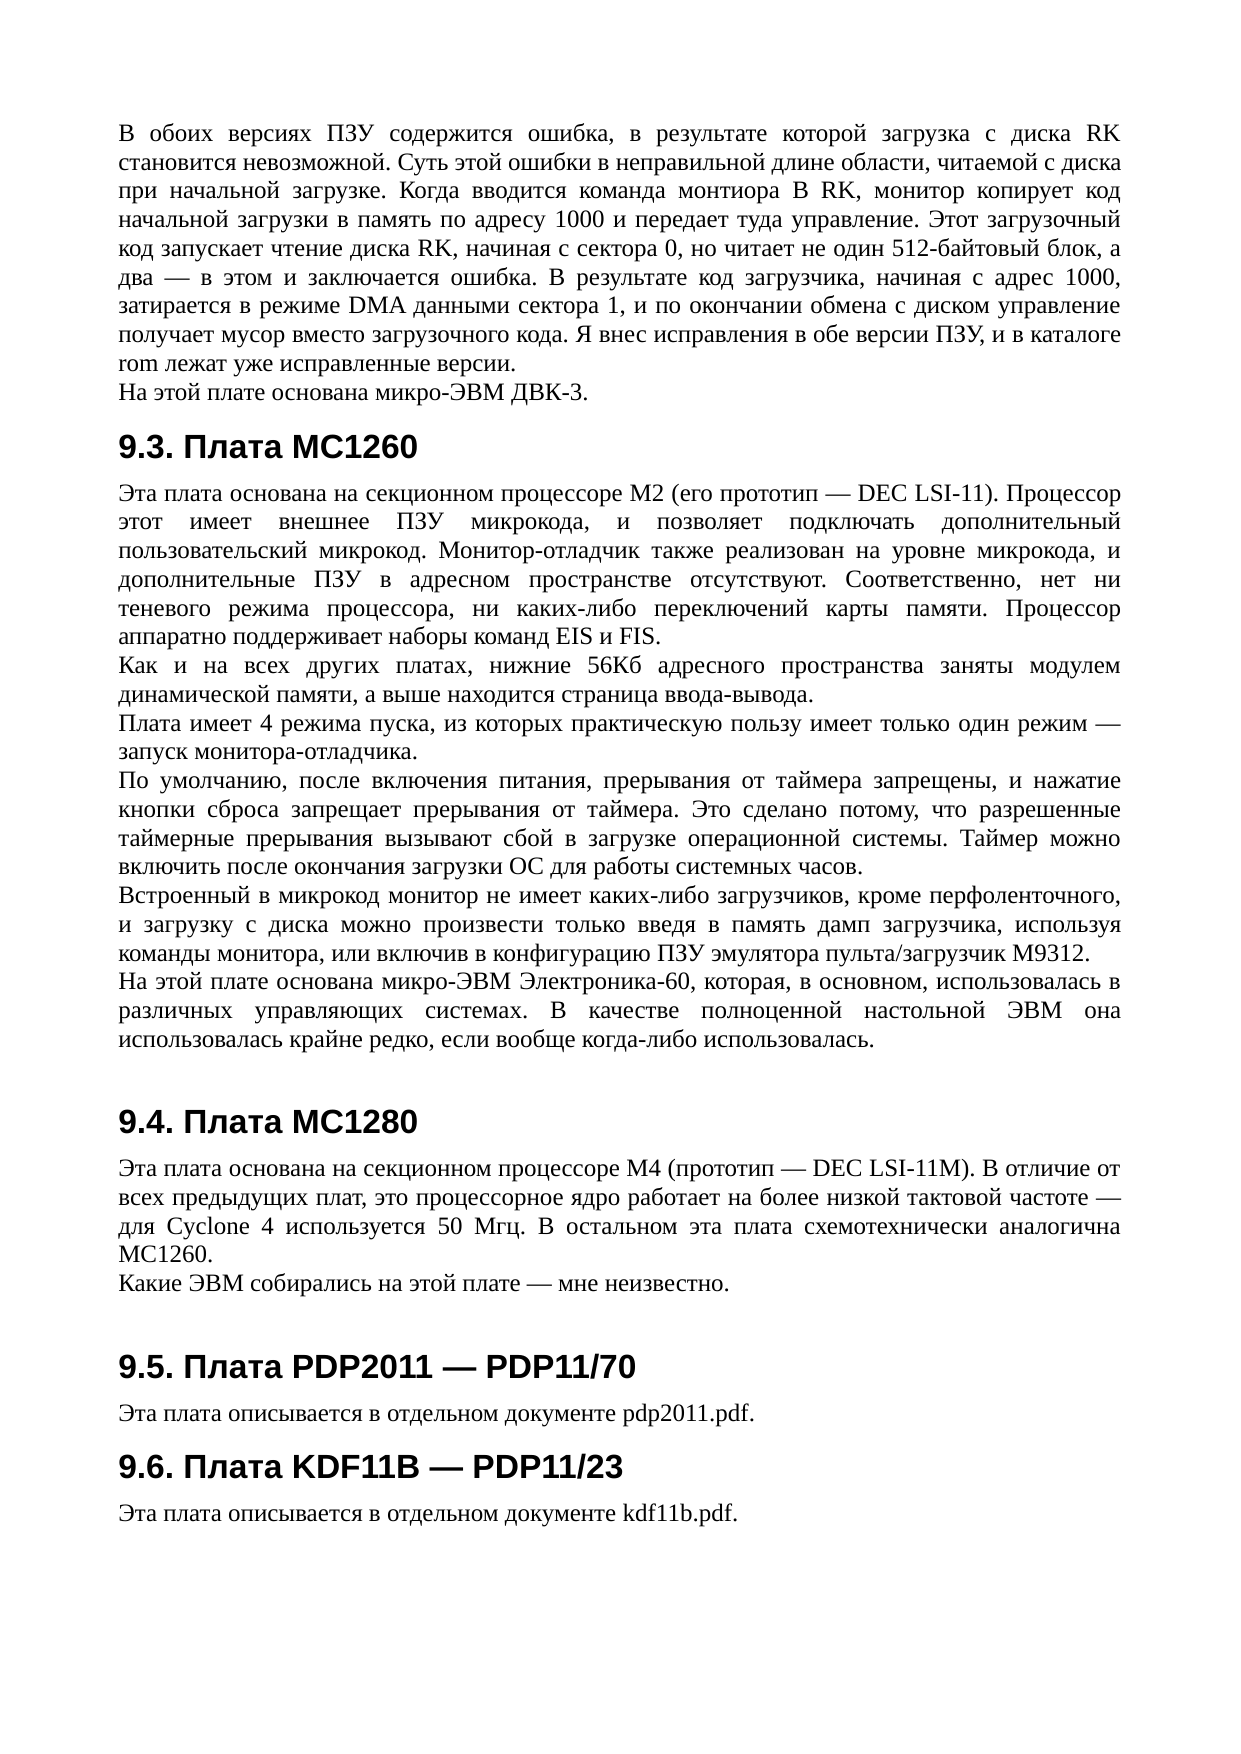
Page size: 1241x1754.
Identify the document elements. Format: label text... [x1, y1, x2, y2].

text На этой плате основана микро-ЭВМ ДВК-3. [118, 377, 1122, 406]
text Эта плата основана на секционном процессоре М4 (прототип — DEC LSI-11M). В отличие от всех предыдущих плат, это процессорное ядро работает на более низкой тактовой частоте — для Cyclone 4 используется 50 Мгц. В остальном эта плата схемотехнически аналогична МС1260. [118, 1153, 1122, 1268]
text В обоих версиях ПЗУ содержится ошибка, в результате которой загрузка с диска RK становится невозможной. Суть этой ошибки в неправильной длине области, читаемой с диска при начальной загрузке. Когда вводится команда монтиора B RK, монитор копирует код начальной загрузки в память по адресу 1000 и передает туда управление. Этот загрузочный код запускает чтение диска RK, начиная с сектора 0, но читает не один 512-байтовый блок, а два — в этом и заключается ошибка. В результате код загрузчика, начиная с адрес 1000, затирается в режиме DMA данными сектора 1, и по окончании обмена с диском управление получает мусор вместо загрузочного кода. Я внес исправления в обе версии ПЗУ, и в каталоге rom лежат уже исправленные версии. [118, 118, 1122, 377]
text По умолчанию, после включения питания, прерывания от таймера запрещены, и нажатие кнопки сброса запрещает прерывания от таймера. Это сделано потому, что разрешенные таймерные прерывания вызывают сбой в загрузке операционной системы. Таймер можно включить после окончания загрузки ОС для работы системных часов. [118, 765, 1122, 880]
subtitle 9.6. Плата KDF11B — PDP11/23 [118, 1447, 1122, 1486]
text На этой плате основана микро-ЭВМ Электроника-60, которая, в основном, использовалась в различных управляющих системах. В качестве полноценной настольной ЭВМ она использовалась крайне редко, если вообще когда-либо использовалась. [118, 966, 1122, 1053]
subtitle 9.5. Плата PDP2011 — PDP11/70 [118, 1347, 1122, 1385]
text Встроенный в микрокод монитор не имеет каких-либо загрузчиков, кроме перфоленточного, и загрузку с диска можно произвести только введя в память дамп загрузчика, используя команды монитора, или включив в конфигурацию ПЗУ эмулятора пульта/загрузчик М9312. [118, 880, 1122, 966]
text Какие ЭВМ собирались на этой плате — мне неизвестно. [118, 1268, 1122, 1297]
text Эта плата описывается в отдельном документе kdf11b.pdf. [118, 1498, 1122, 1527]
text Плата имеет 4 режима пуска, из которых практическую пользу имеет только один режим — запуск монитора-отладчика. [118, 708, 1122, 765]
subtitle 9.4. Плата МС1280 [118, 1102, 1122, 1141]
text Эта плата описывается в отдельном документе pdp2011.pdf. [118, 1398, 1122, 1427]
subtitle 9.3. Плата МС1260 [118, 426, 1122, 465]
text Эта плата основана на секционном процессоре М2 (его прототип — DEC LSI-11). Процессор этот имеет внешнее ПЗУ микрокода, и позволяет подключать дополнительный пользовательский микрокод. Монитор-отладчик также реализован на уровне микрокода, и дополнительные ПЗУ в адресном пространстве отсутствуют. Соответственно, нет ни теневого режима процессора, ни каких-либо переключений карты памяти. Процессор аппаратно поддерживает наборы команд EIS и FIS. [118, 478, 1122, 650]
text Как и на всех других платах, нижние 56Кб адресного пространства заняты модулем динамической памяти, а выше находится страница ввода-вывода. [118, 650, 1122, 708]
